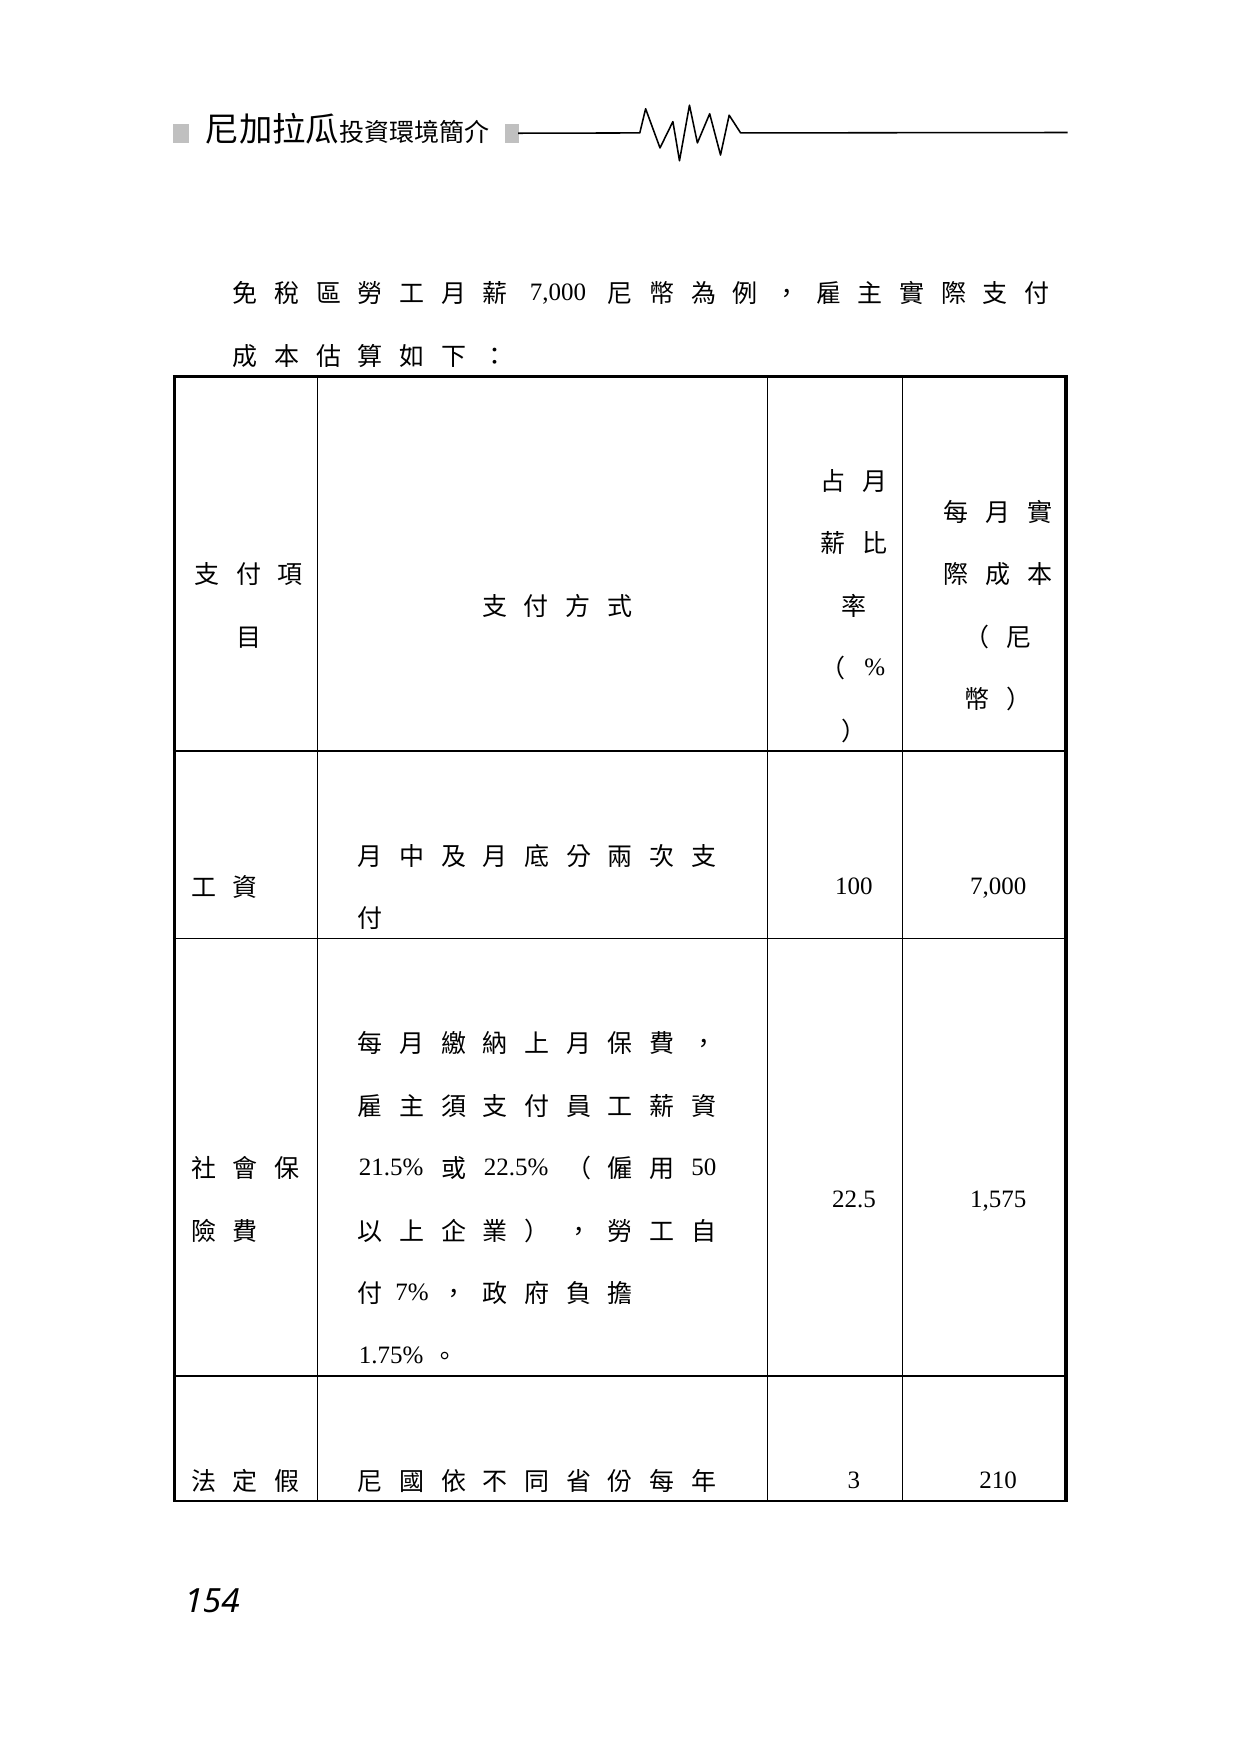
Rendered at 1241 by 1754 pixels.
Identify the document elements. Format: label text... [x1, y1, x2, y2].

table_cell 每月繳納上月保費，雇主須支付員工薪資21.5%或22.5%（僱用50以上企業），勞工自付7%，政府負擔1.75%。 [318, 939, 767, 1375]
table_cell 1,575 [903, 939, 1064, 1375]
table_header 支付方式 [318, 378, 767, 750]
text 免稅區勞工月薪7,000尼幣為例，雇主實際支付成本估算如下： [224, 250, 1058, 375]
table_header 每月實際成本 （尼幣） [903, 378, 1064, 750]
table_header 占月薪比率（%） [768, 378, 902, 750]
table_cell 社會保險費 [176, 939, 317, 1375]
table_cell 法定假 [176, 1377, 317, 1500]
table_cell 尼國依不同省份每年 [318, 1377, 767, 1500]
table_cell 工資 [176, 752, 317, 938]
table_cell 210 [903, 1377, 1064, 1500]
table_cell 3 [768, 1377, 902, 1500]
table_cell 月中及月底分兩次支付 [318, 752, 767, 938]
table_cell 100 [768, 752, 902, 938]
table_cell 7,000 [903, 752, 1064, 938]
table_cell 22.5 [768, 939, 902, 1375]
table_header 支付項目 [176, 378, 317, 750]
